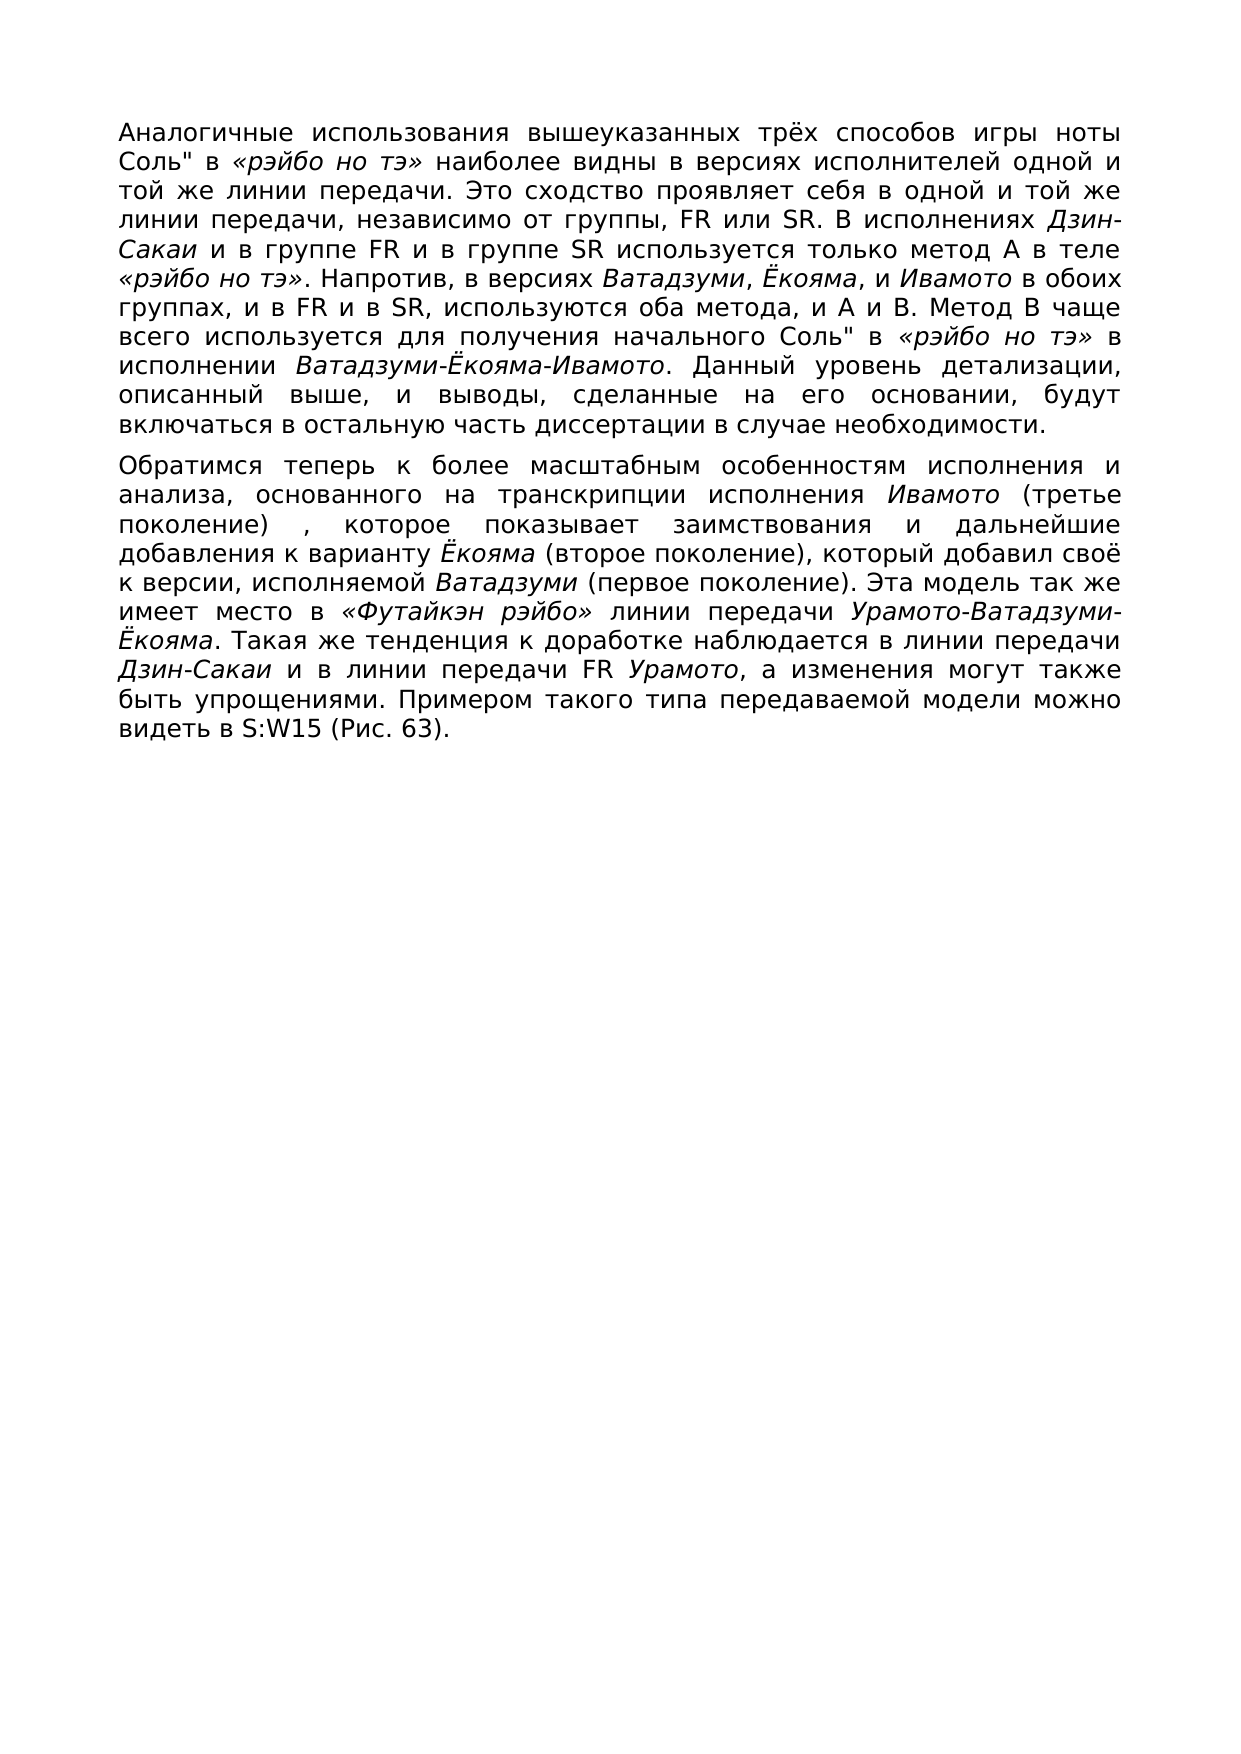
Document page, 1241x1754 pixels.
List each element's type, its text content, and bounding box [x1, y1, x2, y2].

text Обратимся теперь к более масштабным особенностям исполнения и анализа, основанного на транскрипции исполнения Ивамото (третье поколение) , которое показывает заимствования и дальнейшие добавления к варианту Ёкояма (второе поколение), который добавил своё к версии, исполняемой Ватадзуми (первое поколение). Эта модель так же имеет место в «Футайкэн рэйбо» линии передачи Урамото-Ватадзуми-Ёкояма. Такая же тенденция к доработке наблюдается в линии передачи Дзин-Сакаи и в линии передачи FR Урамото, а изменения могут также быть упрощениями. Примером такого типа передаваемой модели можно видеть в S:W15 (Рис. 63). [118, 451, 1122, 743]
text Аналогичные использования вышеуказанных трёх способов игры ноты Соль" в «рэйбо но тэ» наиболее видны в версиях исполнителей одной и той же линии передачи. Это сходство проявляет себя в одной и той же линии передачи, независимо от группы, FR или SR. В исполнениях Дзин-Сакаи и в группе FR и в группе SR используется только метод А в теле «рэйбо но тэ». Напротив, в версиях Ватадзуми, Ёкояма, и Ивамото в обоих группах, и в FR и в SR, используются оба метода, и А и В. Метод В чаще всего используется для получения начального Соль" в «рэйбо но тэ» в исполнении Ватадзуми-Ёкояма-Ивамото. Данный уровень детализации, описанный выше, и выводы, сделанные на его основании, будут включаться в остальную часть диссертации в случае необходимости. [118, 118, 1122, 439]
